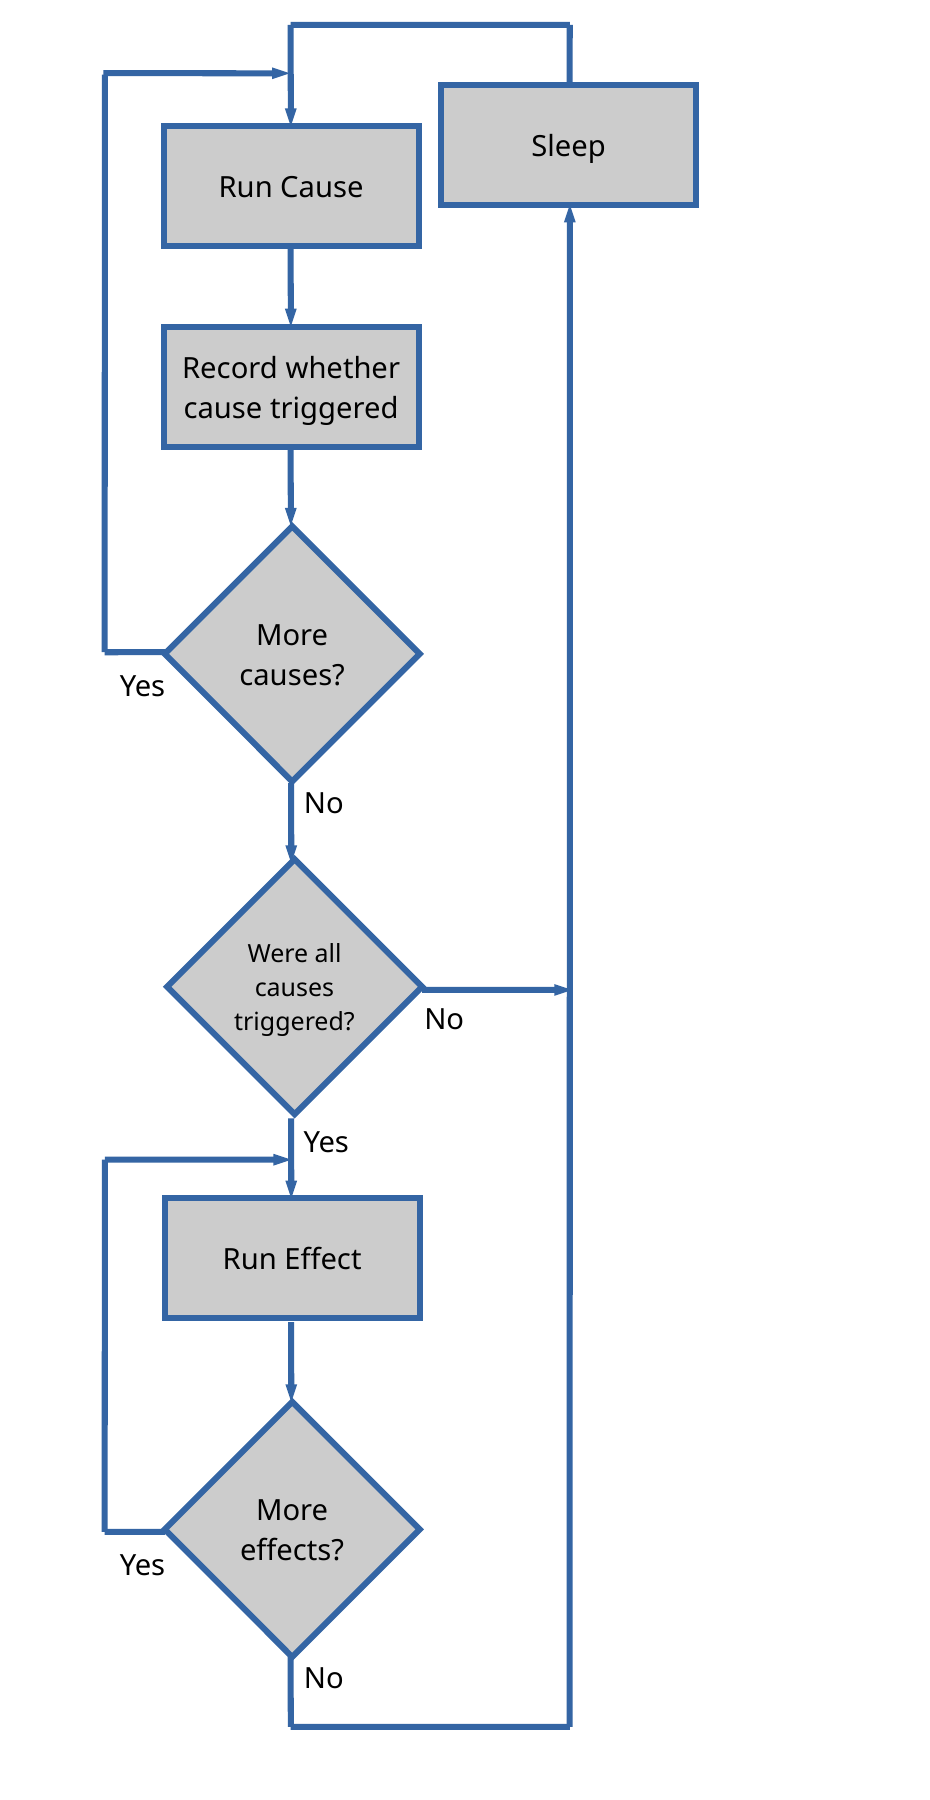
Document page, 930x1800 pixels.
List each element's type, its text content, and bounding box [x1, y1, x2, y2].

text_box Yes [119, 664, 226, 751]
text_box Sleep [441, 84, 697, 205]
text_box Run Effect [164, 1198, 420, 1319]
text_box Yes [303, 1120, 356, 1161]
text_box Record whether cause triggered [163, 326, 419, 447]
text_box No [424, 998, 478, 1039]
text_box No [303, 1656, 387, 1697]
text_box Were all causes triggered? [167, 859, 422, 1115]
text_box No [303, 782, 387, 823]
text_box Yes [119, 1544, 188, 1613]
text_box More effects? [165, 1401, 420, 1656]
text_box Run Cause [163, 126, 419, 247]
text_box More causes? [165, 526, 420, 782]
